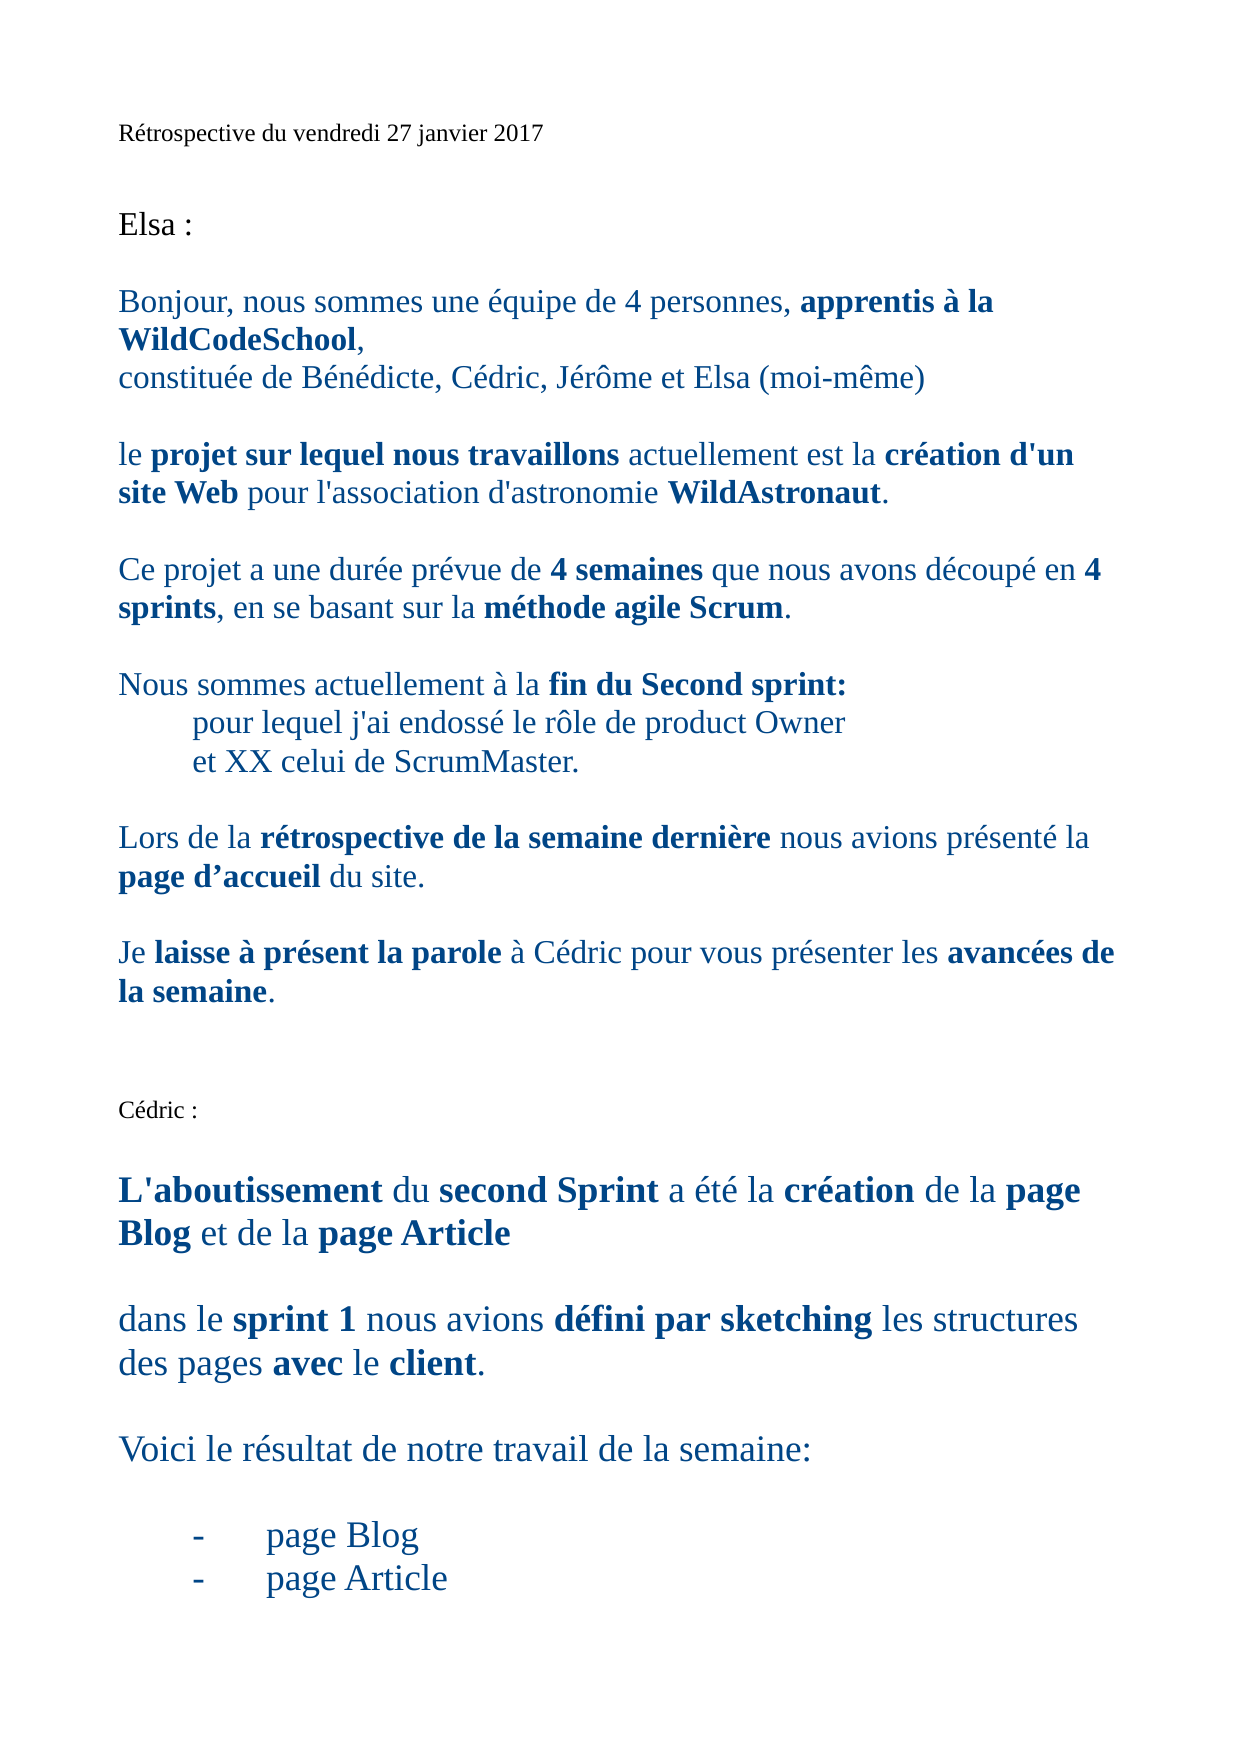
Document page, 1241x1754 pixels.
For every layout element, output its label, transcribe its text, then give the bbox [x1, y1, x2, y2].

text Ce projet a une durée prévue de 4 semaines que nous avons découpé en 4 sprints, en se basant sur la méthode agile Scrum. [118, 549, 1122, 626]
text Rétrospective du vendredi 27 janvier 2017 [118, 118, 1122, 147]
text et XX celui de ScrumMaster. [118, 741, 1122, 818]
text dans le sprint 1 nous avions défini par sketching les structures des pages avec le client. [118, 1297, 1122, 1383]
text Je laisse à présent la parole à Cédric pour vous présenter les avancées de la semaine. [118, 933, 1122, 1009]
text Bonjour, nous sommes une équipe de 4 personnes, apprentis à la WildCodeSchool, constituée de Bénédicte, Cédric, Jérôme et Elsa (moi-même) [118, 281, 1122, 396]
text le projet sur lequel nous travaillons actuellement est la création d'un site Web pour l'association d'astronomie WildAstronaut. [118, 434, 1122, 511]
text - page Blog [118, 1512, 1122, 1556]
text Elsa : [118, 204, 1122, 243]
text Lors de la rétrospective de la semaine dernière nous avions présenté la page d’accueil du site. [118, 818, 1122, 894]
text L'aboutissement du second Sprint a été la création de la page Blog et de la page Article [118, 1167, 1122, 1254]
text Voici le résultat de notre travail de la semaine: [118, 1426, 1122, 1469]
text Cédric : [118, 1096, 1122, 1124]
text Nous sommes actuellement à la fin du Second sprint: pour lequel j'ai endossé le rôle de product Owner [118, 626, 1122, 741]
text - page Article [118, 1556, 1122, 1599]
